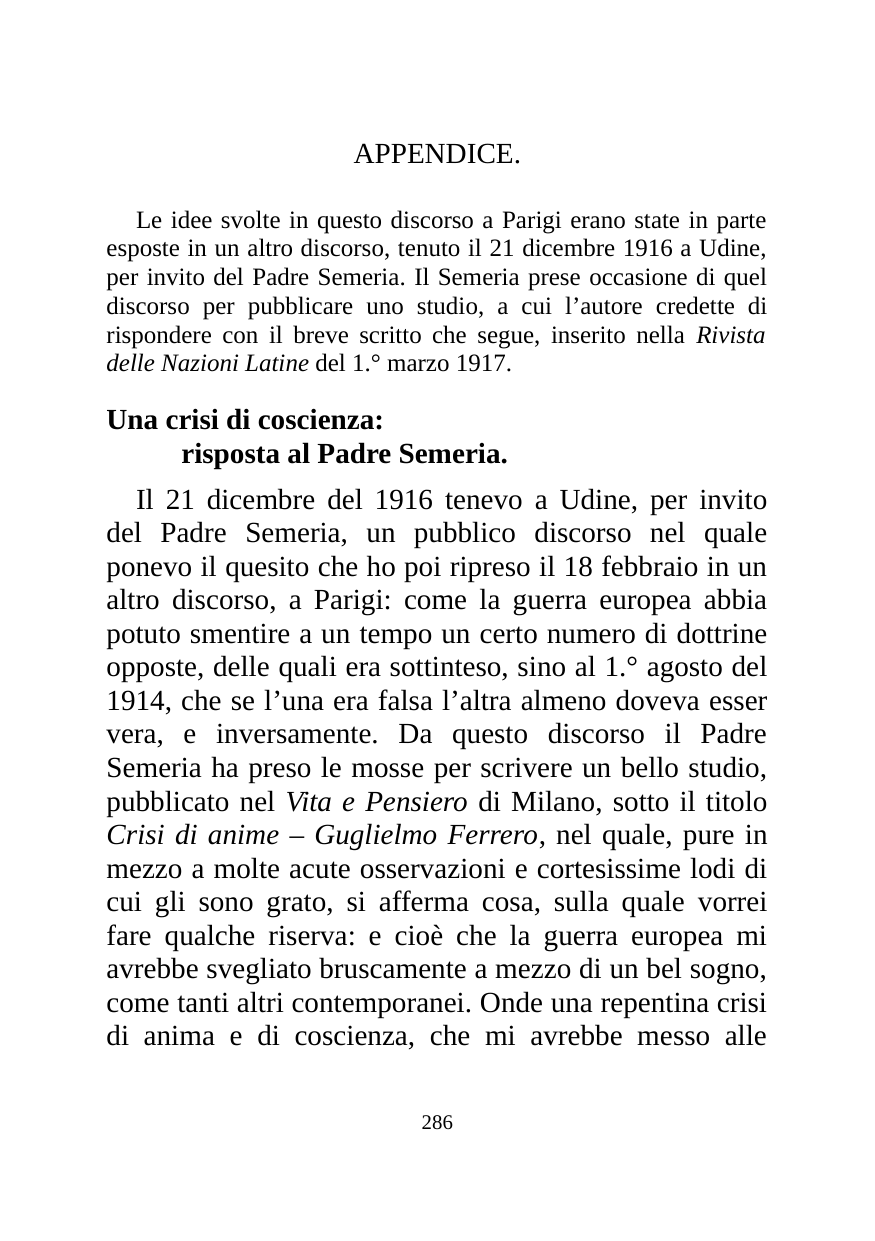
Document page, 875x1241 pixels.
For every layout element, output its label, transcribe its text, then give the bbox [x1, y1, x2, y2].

subtitle APPENDICE. [106, 136, 768, 169]
text Le idee svolte in questo discorso a Parigi erano state in parte esposte in un altro discorso, tenuto il 21 dicembre 1916 a Udine, per invito del Padre Semeria. Il Semeria prese occasione di quel discorso per pubblicare uno studio, a cui l’autore credette di rispondere con il breve scritto che segue, inserito nella Rivista delle Nazioni Latine del 1.° marzo 1917. [106, 205, 768, 377]
text Il 21 dicembre del 1916 tenevo a Udine, per invito del Padre Semeria, un pubblico discorso nel quale ponevo il quesito che ho poi ripreso il 18 febbraio in un altro discorso, a Parigi: come la guerra europea abbia potuto smentire a un tempo un certo numero di dottrine opposte, delle quali era sottinteso, sino al 1.° agosto del 1914, che se l’una era falsa l’altra almeno doveva esser vera, e inversamente. Da questo discorso il Padre Semeria ha preso le mosse per scrivere un bello studio, pubblicato nel Vita e Pensiero di Milano, sotto il titolo Crisi di anime – Guglielmo Ferrero, nel quale, pure in mezzo a molte acute osservazioni e cortesissime lodi di cui gli sono grato, si afferma cosa, sulla quale vorrei fare qualche riserva: e cioè che la guerra europea mi avrebbe svegliato bruscamente a mezzo di un bel sogno, come tanti altri contemporanei. Onde una repentina crisi di anima e di coscienza, che mi avrebbe messo alle [106, 482, 768, 1052]
subtitle Una crisi di coscienza: risposta al Padre Semeria. [106, 402, 768, 469]
